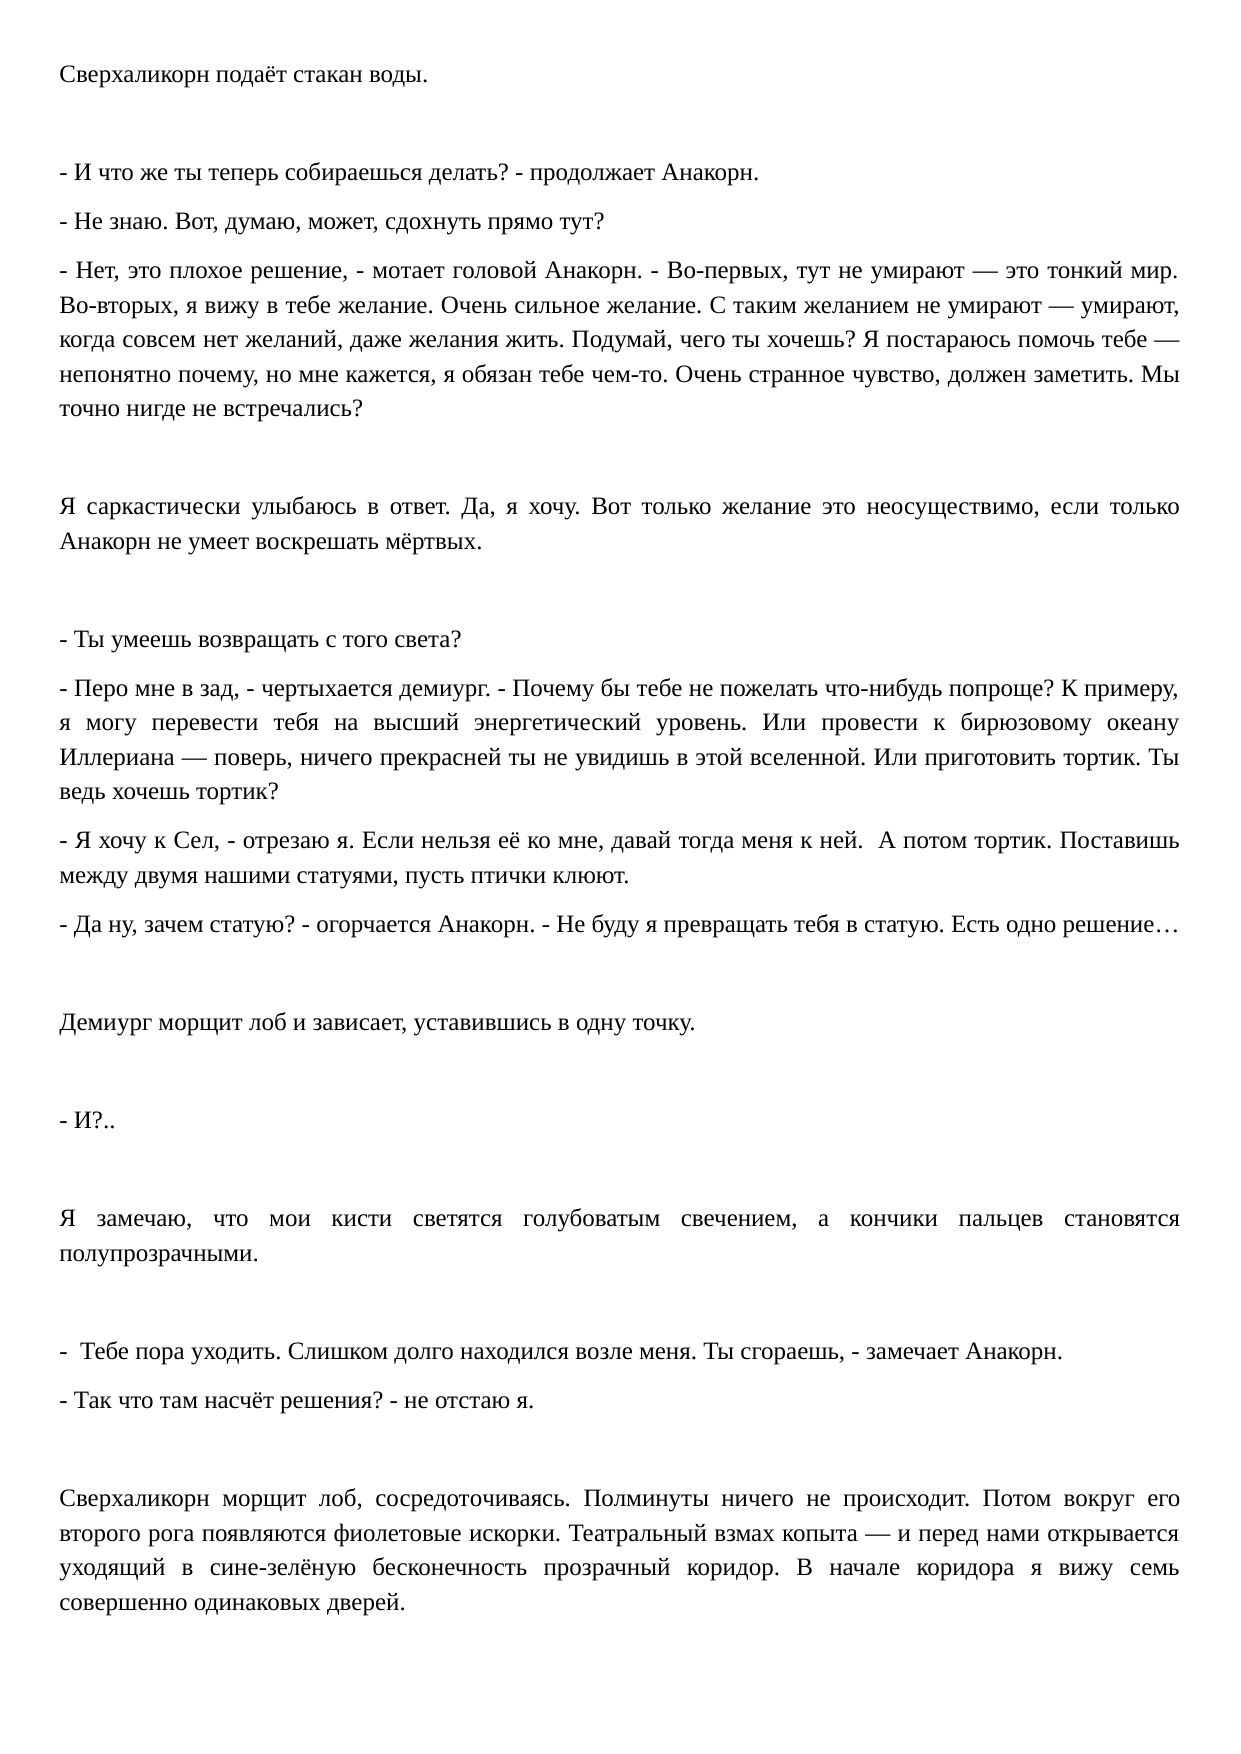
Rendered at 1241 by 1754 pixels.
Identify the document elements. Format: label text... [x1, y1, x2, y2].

text - Нет, это плохое решение, - мотает головой Анакорн. - Во-первых, тут не умирают — это тонкий мир. Во-вторых, я вижу в тебе желание. Очень сильное желание. С таким желанием не умирают — умирают, когда совсем нет желаний, даже желания жить. Подумай, чего ты хочешь? Я постараюсь помочь тебе — непонятно почему, но мне кажется, я обязан тебе чем-то. Очень странное чувство, должен заметить. Мы точно нигде не встречались? [59, 255, 1181, 422]
text - Тебе пора уходить. Слишком долго находился возле меня. Ты сгораешь, - замечает Анакорн. [59, 1336, 1181, 1365]
text - Перо мне в зад, - чертыхается демиург. - Почему бы тебе не пожелать что-нибудь попроще? К примеру, я могу перевести тебя на высший энергетический уровень. Или провести к бирюзовому океану Иллериана — поверь, ничего прекрасней ты не увидишь в этой вселенной. Или приготовить тортик. Ты ведь хочешь тортик? [59, 673, 1181, 805]
text - Не знаю. Вот, думаю, может, сдохнуть прямо тут? [59, 206, 1181, 235]
text Я замечаю, что мои кисти светятся голубоватым свечением, а кончики пальцев становятся полупрозрачными. [59, 1203, 1181, 1267]
text - И?.. [59, 1105, 1181, 1134]
text - И что же ты теперь собираешься делать? - продолжает Анакорн. [59, 157, 1181, 186]
text Демиург морщит лоб и зависает, уставившись в одну точку. [59, 1007, 1181, 1036]
text - Я хочу к Сел, - отрезаю я. Если нельзя её ко мне, давай тогда меня к ней. А потом тортик. Поставишь между двумя нашими статуями, пусть птички клюют. [59, 826, 1181, 889]
text - Да ну, зачем статую? - огорчается Анакорн. - Не буду я превращать тебя в статую. Есть одно решение… [59, 909, 1181, 938]
text - Ты умеешь возвращать с того света? [59, 624, 1181, 653]
text Сверхаликорн подаёт стакан воды. [59, 59, 1181, 88]
text - Так что там насчёт решения? - не отстаю я. [59, 1385, 1181, 1414]
text Я саркастически улыбаюсь в ответ. Да, я хочу. Вот только желание это неосуществимо, если только Анакорн не умеет воскрешать мёртвых. [59, 491, 1181, 554]
text Сверхаликорн морщит лоб, сосредоточиваясь. Полминуты ничего не происходит. Потом вокруг его второго рога появляются фиолетовые искорки. Театральный взмах копыта — и перед нами открывается уходящий в сине-зелёную бесконечность прозрачный коридор. В начале коридора я вижу семь совершенно одинаковых дверей. [59, 1483, 1181, 1615]
